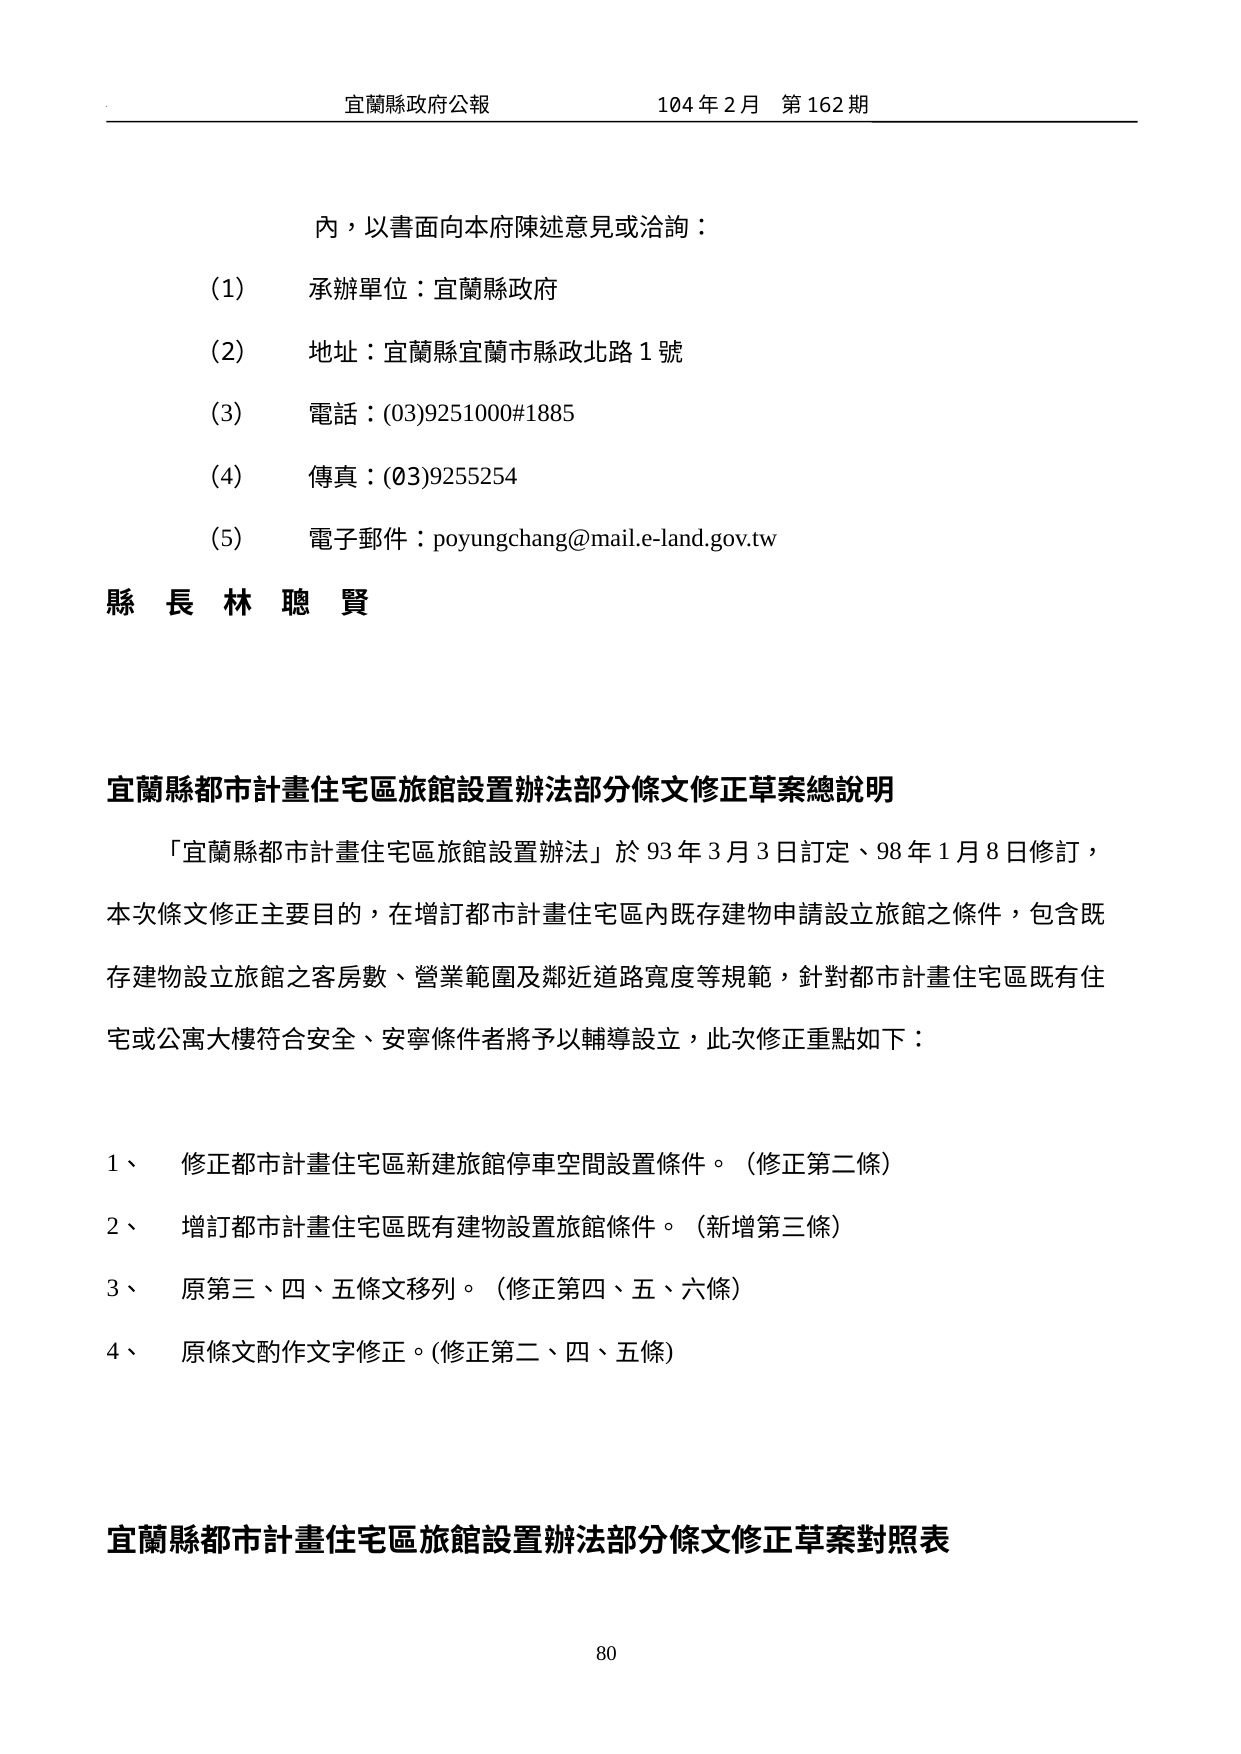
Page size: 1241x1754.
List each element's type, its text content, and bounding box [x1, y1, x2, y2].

text 縣 長 林 聰 賢 [106, 559, 1106, 621]
text 宜蘭縣都市計畫住宅區旅館設置辦法部分條文修正草案對照表 [106, 1496, 1106, 1559]
list 電子郵件：poyungchang@mail.e-land.gov.tw [195, 496, 1106, 559]
text 「宜蘭縣都市計畫住宅區旅館設置辦法」於93年3月3日訂定、98年1月8日修訂，本次條文修正主要目的，在增訂都市計畫住宅區內既存建物申請設立旅館之條件，包含既存建物設立旅館之客房數、營業範圍及鄰近道路寬度等規範，針對都市計畫住宅區既有住宅或公寓大樓符合安全、安寧條件者將予以輔導設立，此次修正重點如下： [106, 809, 1106, 1059]
list 增訂都市計畫住宅區既有建物設置旅館條件。（新增第三條） [106, 1184, 1106, 1246]
list 修正都市計畫住宅區新建旅館停車空間設置條件。（修正第二條） [106, 1121, 1106, 1184]
list 原條文酌作文字修正。(修正第二、四、五條) [106, 1309, 1106, 1371]
list 電話：(03)9251000#1885 [195, 371, 1106, 434]
list 原第三、四、五條文移列。（修正第四、五、六條） [106, 1246, 1106, 1309]
list 承辦單位：宜蘭縣政府 [195, 246, 1106, 309]
text 宜蘭縣都市計畫住宅區旅館設置辦法部分條文修正草案總說明 [106, 746, 1106, 809]
list 地址：宜蘭縣宜蘭市縣政北路1號 [195, 309, 1106, 371]
list 傳真：(03)9255254 [195, 434, 1106, 496]
list 內，以書面向本府陳述意見或洽詢： [184, 184, 1106, 246]
